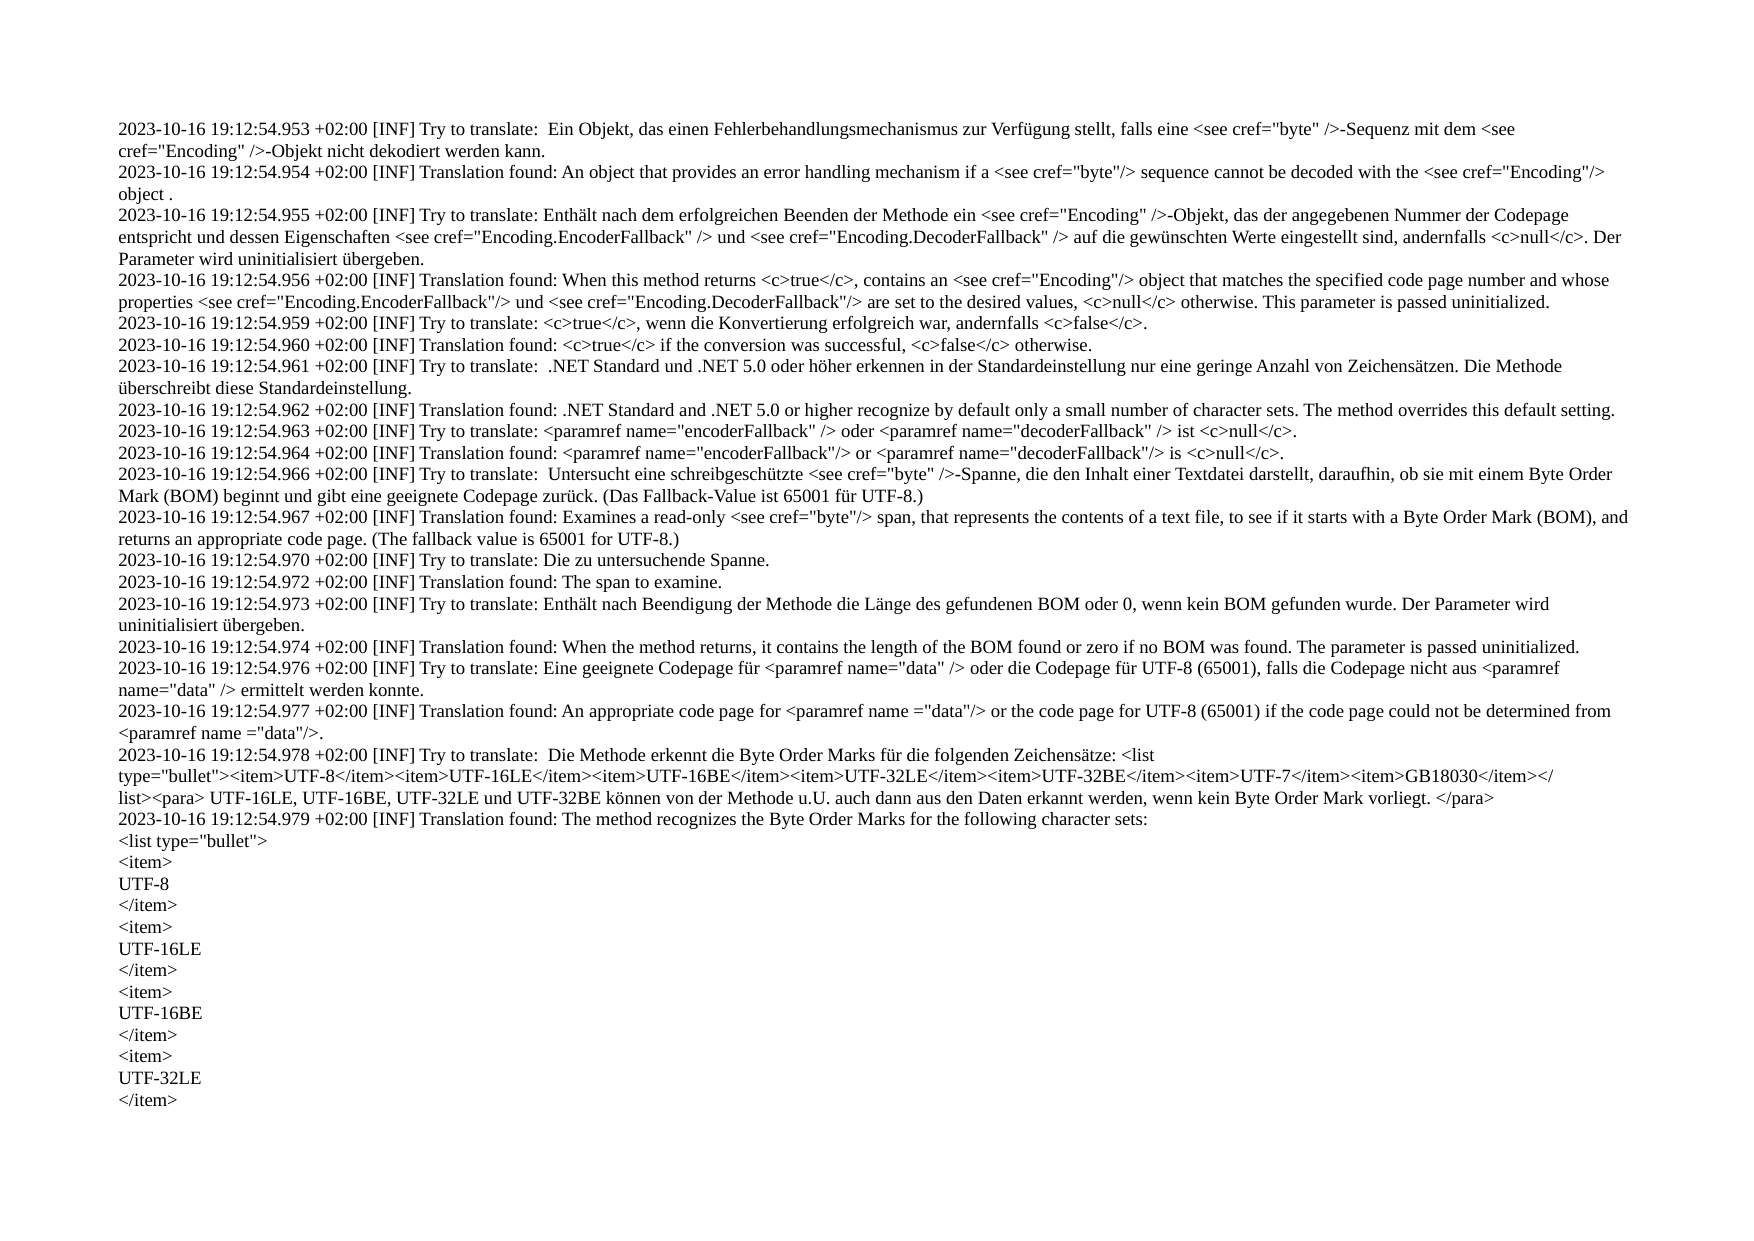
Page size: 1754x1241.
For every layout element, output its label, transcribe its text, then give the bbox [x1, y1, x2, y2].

text 2023-10-16 19:12:54.979 +02:00 [INF] Translation found: The method recognizes the Byte Order Marks for the following character sets: <list type="bullet"> <item> UTF-8 </item> <item> UTF-16LE </item> <item> UTF-16BE </item> <item> UTF-32LE </item> [118, 808, 1636, 1110]
text 2023-10-16 19:12:54.955 +02:00 [INF] Try to translate: Enthält nach dem erfolgreichen Beenden der Methode ein <see cref="Encoding" />-Objekt, das der angegebenen Nummer der Codepage entspricht und dessen Eigenschaften <see cref="Encoding.EncoderFallback" /> und <see cref="Encoding.DecoderFallback" /> auf die gewünschten Werte eingestellt sind, andernfalls <c>null</c>. Der Parameter wird uninitialisiert übergeben. [118, 204, 1636, 269]
text 2023-10-16 19:12:54.974 +02:00 [INF] Translation found: When the method returns, it contains the length of the BOM found or zero if no BOM was found. The parameter is passed uninitialized. [118, 636, 1636, 657]
text 2023-10-16 19:12:54.964 +02:00 [INF] Translation found: <paramref name="encoderFallback"/> or <paramref name="decoderFallback"/> is <c>null</c>. [118, 442, 1636, 463]
text 2023-10-16 19:12:54.959 +02:00 [INF] Try to translate: <c>true</c>, wenn die Konvertierung erfolgreich war, andernfalls <c>false</c>. [118, 312, 1636, 334]
text 2023-10-16 19:12:54.978 +02:00 [INF] Try to translate: Die Methode erkennt die Byte Order Marks für die folgenden Zeichensätze: <list type="bullet"><item>UTF-8</item><item>UTF-16LE</item><item>UTF-16BE</item><item>UTF-32LE</item><item>UTF-32BE</item><item>UTF-7</item><item>GB18030</item></list><para> UTF-16LE, UTF-16BE, UTF-32LE und UTF-32BE können von der Methode u.U. auch dann aus den Daten erkannt werden, wenn kein Byte Order Mark vorliegt. </para> [118, 743, 1636, 808]
text 2023-10-16 19:12:54.977 +02:00 [INF] Translation found: An appropriate code page for <paramref name ="data"/> or the code page for UTF-8 (65001) if the code page could not be determined from <paramref name ="data"/>. [118, 700, 1636, 743]
text 2023-10-16 19:12:54.963 +02:00 [INF] Try to translate: <paramref name="encoderFallback" /> oder <paramref name="decoderFallback" /> ist <c>null</c>. [118, 420, 1636, 442]
text 2023-10-16 19:12:54.960 +02:00 [INF] Translation found: <c>true</c> if the conversion was successful, <c>false</c> otherwise. [118, 334, 1636, 355]
text 2023-10-16 19:12:54.970 +02:00 [INF] Try to translate: Die zu untersuchende Spanne. [118, 549, 1636, 571]
text 2023-10-16 19:12:54.966 +02:00 [INF] Try to translate: Untersucht eine schreibgeschützte <see cref="byte" />-Spanne, die den Inhalt einer Textdatei darstellt, daraufhin, ob sie mit einem Byte Order Mark (BOM) beginnt und gibt eine geeignete Codepage zurück. (Das Fallback-Value ist 65001 für UTF-8.) [118, 463, 1636, 506]
text 2023-10-16 19:12:54.967 +02:00 [INF] Translation found: Examines a read-only <see cref="byte"/> span, that represents the contents of a text file, to see if it starts with a Byte Order Mark (BOM), and returns an appropriate code page. (The fallback value is 65001 for UTF-8.) [118, 506, 1636, 549]
text 2023-10-16 19:12:54.953 +02:00 [INF] Try to translate: Ein Objekt, das einen Fehlerbehandlungsmechanismus zur Verfügung stellt, falls eine <see cref="byte" />-Sequenz mit dem <see cref="Encoding" />-Objekt nicht dekodiert werden kann. [118, 118, 1636, 161]
text 2023-10-16 19:12:54.961 +02:00 [INF] Try to translate: .NET Standard und .NET 5.0 oder höher erkennen in der Standardeinstellung nur eine geringe Anzahl von Zeichensätzen. Die Methode überschreibt diese Standardeinstellung. [118, 355, 1636, 398]
text 2023-10-16 19:12:54.956 +02:00 [INF] Translation found: When this method returns <c>true</c>, contains an <see cref="Encoding"/> object that matches the specified code page number and whose properties <see cref="Encoding.EncoderFallback"/> und <see cref="Encoding.DecoderFallback"/> are set to the desired values, <c>null</c> otherwise. This parameter is passed uninitialized. [118, 269, 1636, 312]
text 2023-10-16 19:12:54.976 +02:00 [INF] Try to translate: Eine geeignete Codepage für <paramref name="data" /> oder die Codepage für UTF-8 (65001), falls die Codepage nicht aus <paramref name="data" /> ermittelt werden konnte. [118, 657, 1636, 700]
text 2023-10-16 19:12:54.972 +02:00 [INF] Translation found: The span to examine. [118, 571, 1636, 592]
text 2023-10-16 19:12:54.962 +02:00 [INF] Translation found: .NET Standard and .NET 5.0 or higher recognize by default only a small number of character sets. The method overrides this default setting. [118, 398, 1636, 420]
text 2023-10-16 19:12:54.954 +02:00 [INF] Translation found: An object that provides an error handling mechanism if a <see cref="byte"/> sequence cannot be decoded with the <see cref="Encoding"/> object . [118, 161, 1636, 204]
text 2023-10-16 19:12:54.973 +02:00 [INF] Try to translate: Enthält nach Beendigung der Methode die Länge des gefundenen BOM oder 0, wenn kein BOM gefunden wurde. Der Parameter wird uninitialisiert übergeben. [118, 592, 1636, 636]
